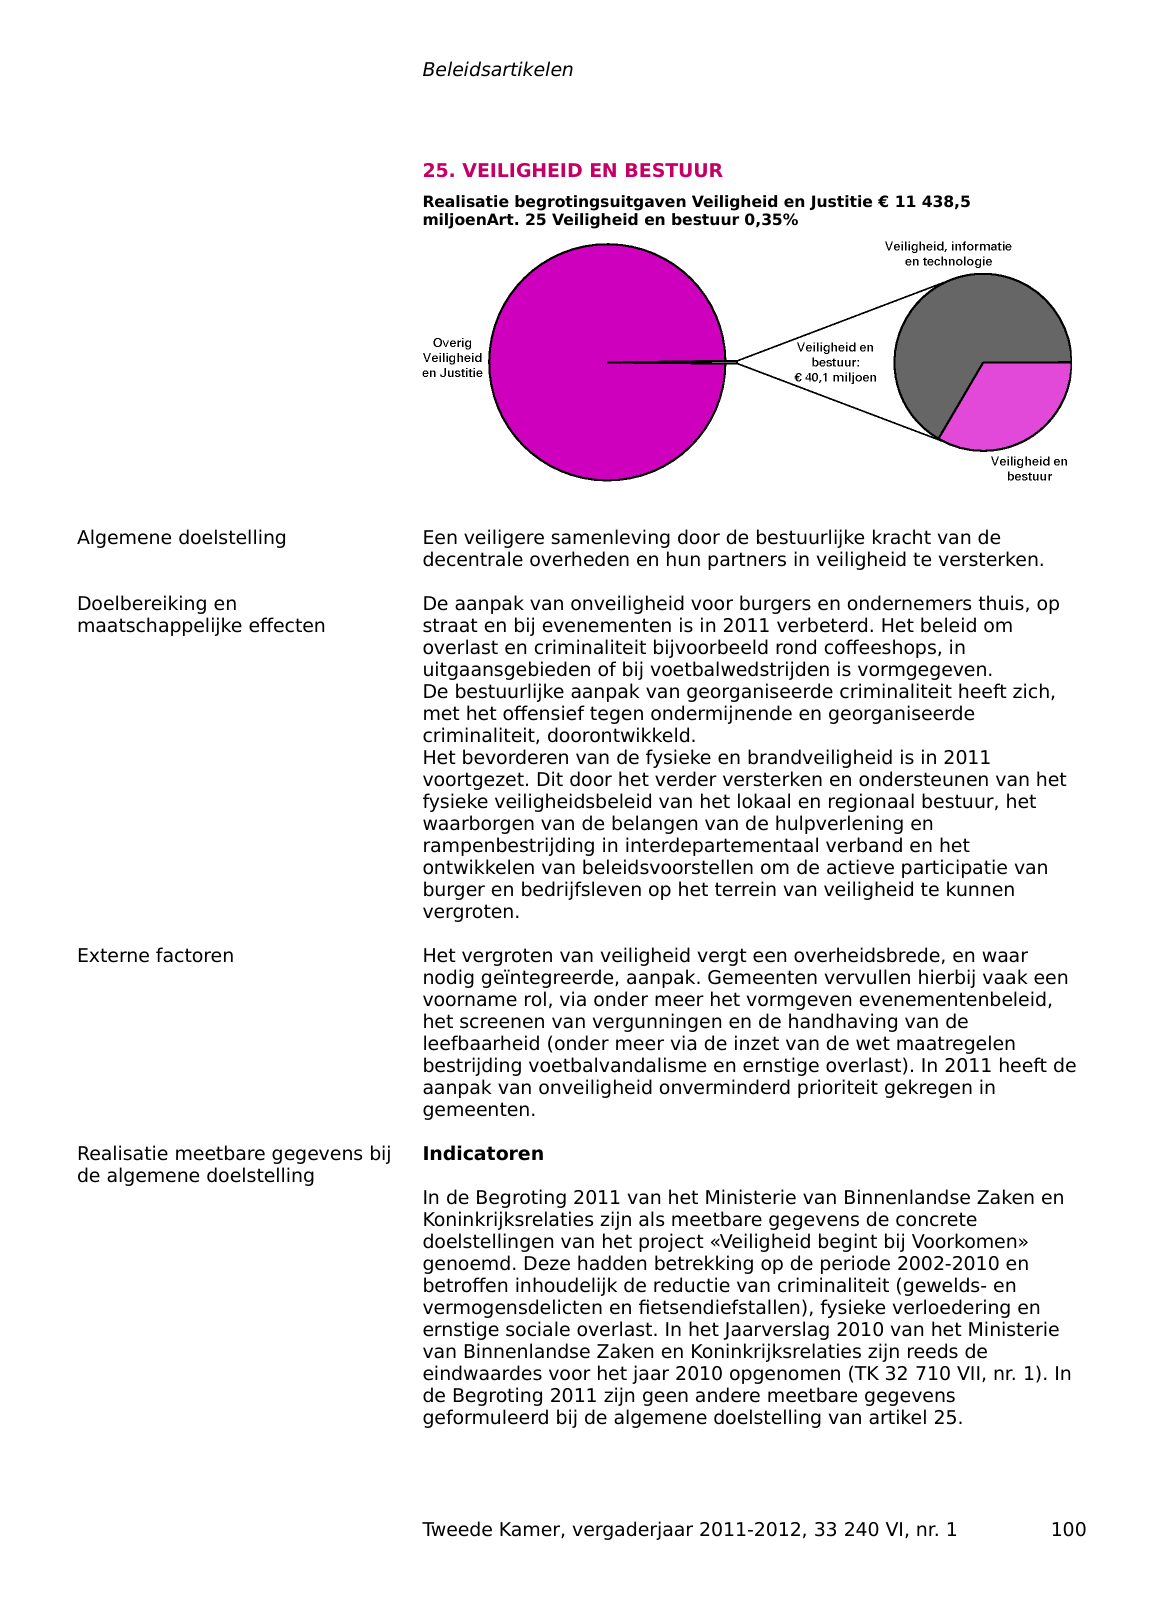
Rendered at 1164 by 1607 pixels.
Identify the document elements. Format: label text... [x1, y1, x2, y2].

text Realisatie meetbare gegevens bij de algemene doelstelling [77, 1143, 399, 1187]
subtitle Indicatoren [422, 1143, 1087, 1165]
text De aanpak van onveiligheid voor burgers en ondernemers thuis, op straat en bij evenementen is in 2011 verbeterd. Het beleid om overlast en criminaliteit bijvoorbeeld rond coffeeshops, in uitgaansgebieden of bij voetbalwedstrijden is vormgegeven. [422, 593, 1087, 681]
text De bestuurlijke aanpak van georganiseerde criminaliteit heeft zich, met het offensief tegen ondermijnende en georganiseerde criminaliteit, doorontwikkeld. [422, 681, 1087, 747]
text Een veiligere samenleving door de bestuurlijke kracht van de decentrale overheden en hun partners in veiligheid te versterken. [422, 527, 1087, 571]
text Het vergroten van veiligheid vergt een overheidsbrede, en waar nodig geïntegreerde, aanpak. Gemeenten vervullen hierbij vaak een voorname rol, via onder meer het vormgeven evenementenbeleid, het screenen van vergunningen en de handhaving van de leefbaarheid (onder meer via de inzet van de wet maatregelen bestrijding voetbalvandalisme en ernstige overlast). In 2011 heeft de aanpak van onveiligheid onverminderd prioriteit gekregen in gemeenten. [422, 945, 1087, 1121]
text Doelbereiking en maatschappelijke effecten [77, 593, 399, 637]
text Realisatie begrotingsuitgaven Veiligheid en Justitie € 11 438,5 miljoenArt. 25 Veiligheid en bestuur 0,35% [422, 193, 1072, 229]
text Externe factoren [77, 945, 399, 967]
text Het bevorderen van de fysieke en brandveiligheid is in 2011 voortgezet. Dit door het verder versterken en ondersteunen van het fysieke veiligheidsbeleid van het lokaal en regionaal bestuur, het waarborgen van de belangen van de hulpverlening en rampenbestrijding in interdepartementaal verband en het ontwikkelen van beleidsvoorstellen om de actieve participatie van burger en bedrijfsleven op het terrein van veiligheid te kunnen vergroten. [422, 747, 1087, 923]
text In de Begroting 2011 van het Ministerie van Binnenlandse Zaken en Koninkrijksrelaties zijn als meetbare gegevens de concrete doelstellingen van het project «Veiligheid begint bij Voorkomen» genoemd. Deze hadden betrekking op de periode 2002-2010 en betroffen inhoudelijk de reductie van criminaliteit (gewelds- en vermogensdelicten en fietsendiefstallen), fysieke verloedering en ernstige sociale overlast. In het Jaarverslag 2010 van het Ministerie van Binnenlandse Zaken en Koninkrijksrelaties zijn reeds de eindwaardes voor het jaar 2010 opgenomen (TK 32 710 VII, nr. 1). In de Begroting 2011 zijn geen andere meetbare gegevens geformuleerd bij de algemene doelstelling van artikel 25. [422, 1187, 1087, 1429]
picture [422, 240, 1072, 483]
text [77, 549, 399, 557]
subtitle 25. VEILIGHEID EN BESTUUR [422, 160, 1087, 182]
text Algemene doelstelling [77, 527, 399, 549]
